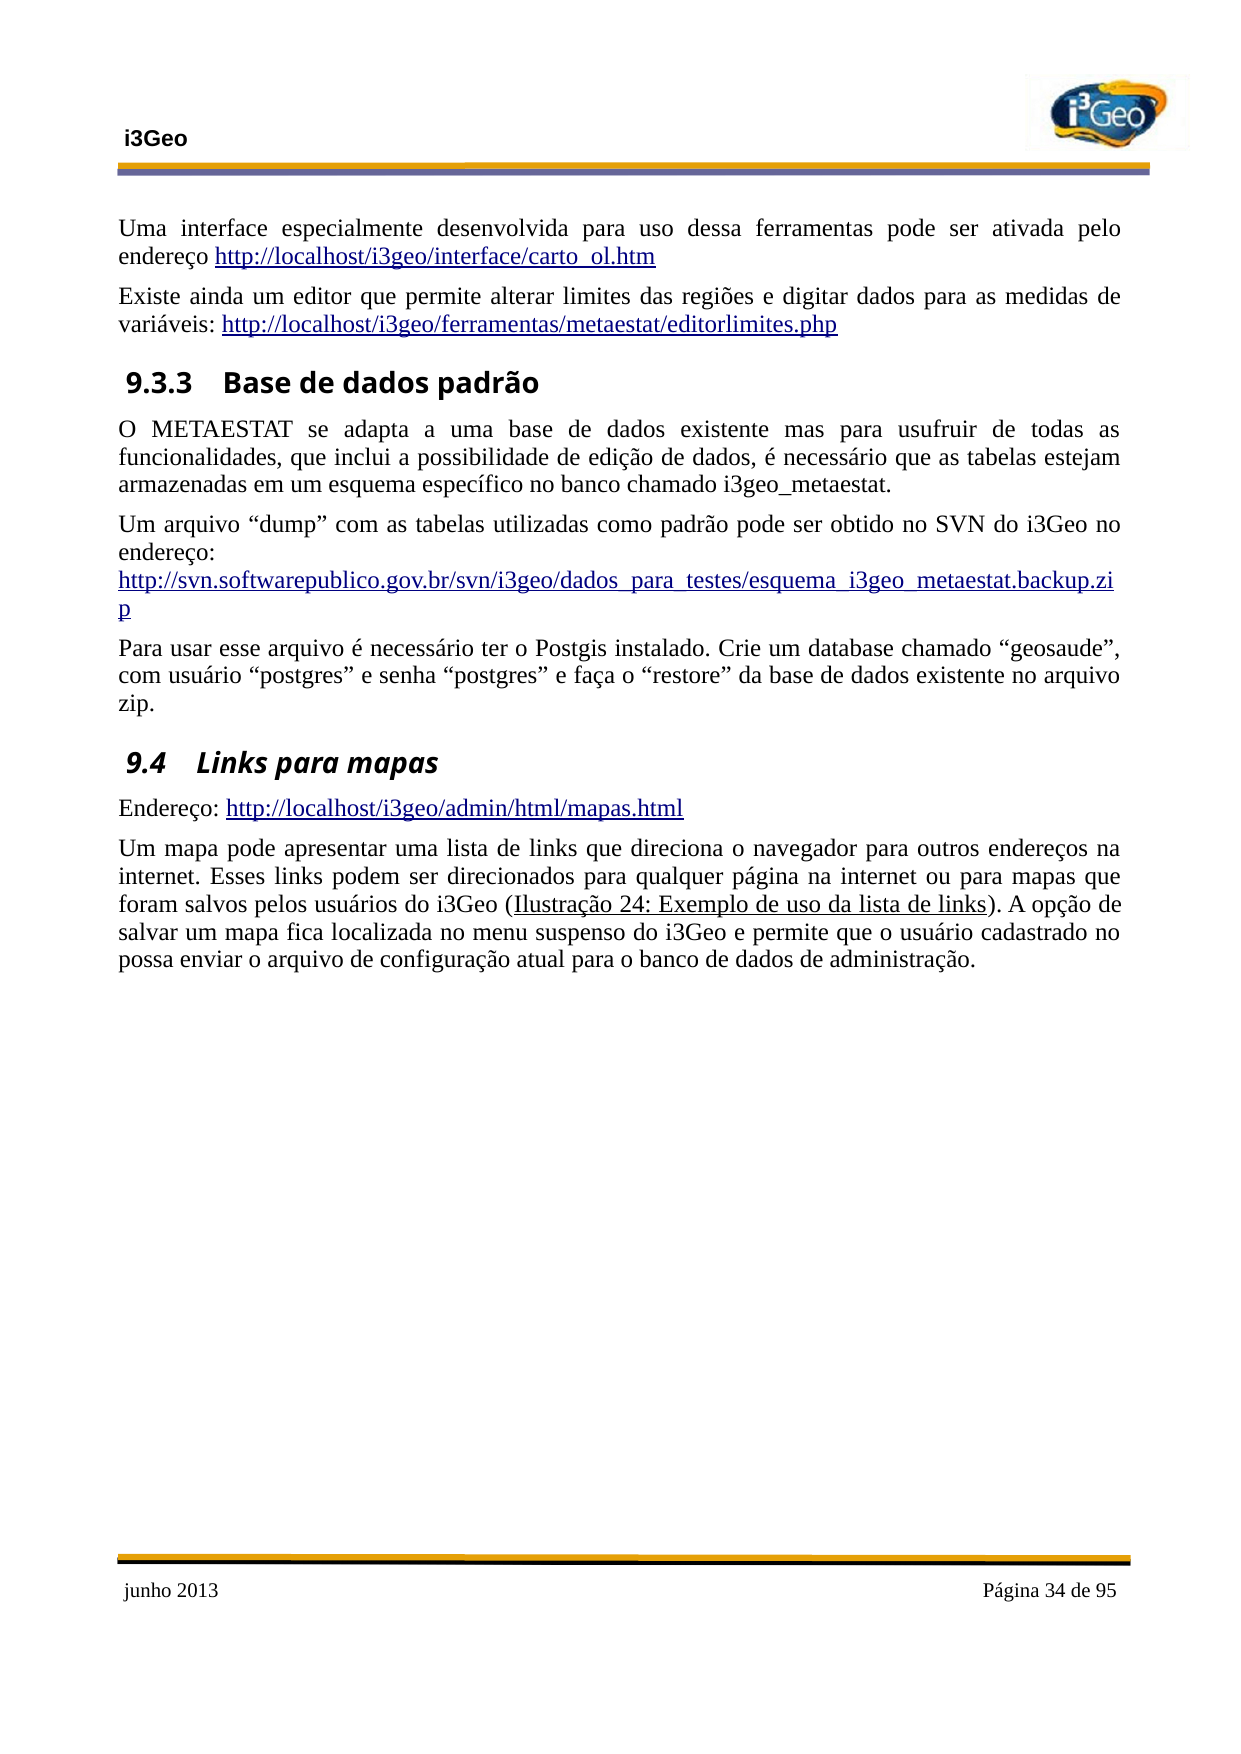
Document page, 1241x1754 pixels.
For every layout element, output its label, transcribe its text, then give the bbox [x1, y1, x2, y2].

text O METAESTAT se adapta a uma base de dados existente mas para usufruir de todas as funcionalidades, que inclui a possibilidade de edição de dados, é necessário que as tabelas estejam armazenadas em um esquema específico no banco chamado i3geo_metaestat. [118, 415, 1122, 498]
text Para usar esse arquivo é necessário ter o Postgis instalado. Crie um database chamado “geosaude”, com usuário “postgres” e senha “postgres” e faça o “restore” da base de dados existente no arquivo zip. [118, 634, 1122, 717]
subtitle Links para mapas [118, 742, 1122, 782]
text Uma interface especialmente desenvolvida para uso dessa ferramentas pode ser ativada pelo endereço http://localhost/i3geo/interface/carto_ol.htm [118, 214, 1122, 270]
text Um arquivo “dump” com as tabelas utilizadas como padrão pode ser obtido no SVN do i3Geo no endereço: http://svn.softwarepublico.gov.br/svn/i3geo/dados_para_testes/esquema_i3geo_metaestat.backup.zip [118, 511, 1122, 621]
subtitle Base de dados padrão [118, 363, 1122, 402]
text Um mapa pode apresentar uma lista de links que direciona o navegador para outros endereços na internet. Esses links podem ser direcionados para qualquer página na internet ou para mapas que foram salvos pelos usuários do i3Geo (Ilustração 24: Exemplo de uso da lista de links). A opção de salvar um mapa fica localizada no menu suspenso do i3Geo e permite que o usuário cadastrado no possa enviar o arquivo de configuração atual para o banco de dados de administração. [118, 834, 1122, 973]
picture [1025, 74, 1191, 151]
text Existe ainda um editor que permite alterar limites das regiões e digitar dados para as medidas de variáveis: http://localhost/i3geo/ferramentas/metaestat/editorlimites.php [118, 282, 1122, 338]
text Endereço: http://localhost/i3geo/admin/html/mapas.html [118, 794, 1122, 822]
